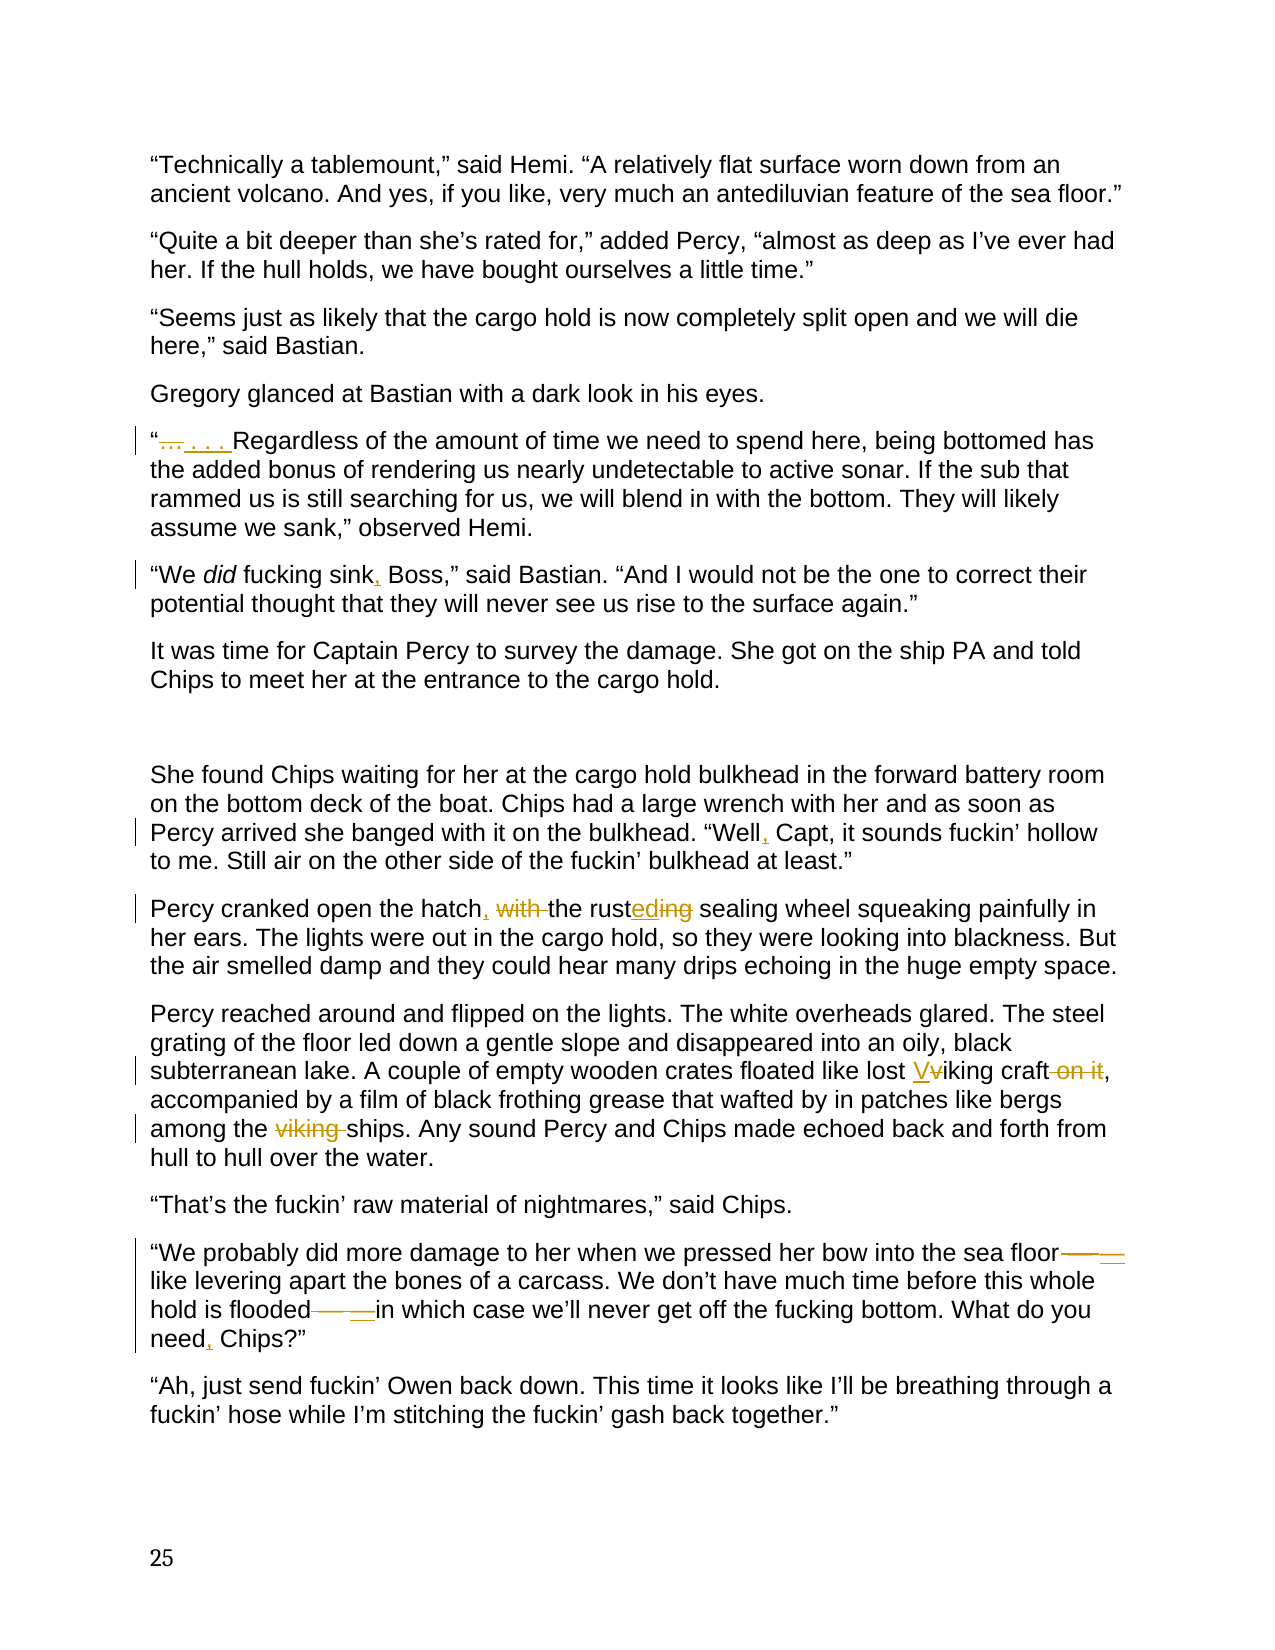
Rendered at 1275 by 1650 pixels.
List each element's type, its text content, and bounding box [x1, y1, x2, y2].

text “Technically a tablemount,” said Hemi. “A relatively flat surface worn down from an ancient volcano. And yes, if you like, very much an antediluvian feature of the sea floor.” [150, 150, 1125, 207]
text “ . . . Regardless of the amount of time we need to spend here, being bottomed has the added bonus of rendering us nearly undetectable to active sonar. If the sub that rammed us is still searching for us, we will blend in with the bottom. They will likely assume we sank,” observed Hemi. [150, 426, 1125, 541]
text “That’s the fuckin’ raw material of nightmares,” said Chips. [150, 1190, 1125, 1219]
text It was time for Captain Percy to survey the damage. She got on the ship PA and told Chips to meet her at the entrance to the cargo hold. [150, 636, 1125, 694]
text Percy reached around and flipped on the lights. The white overheads glared. The steel grating of the floor led down a gentle slope and disappeared into an oily, black subterranean lake. A couple of empty wooden crates floated like lost Viking craft, accompanied by a film of black frothing grease that wafted by in patches like bergs among the ships. Any sound Percy and Chips made echoed back and forth from hull to hull over the water. [150, 999, 1125, 1171]
text “We did fucking sink, Boss,” said Bastian. “And I would not be the one to correct their potential thought that they will never see us rise to the surface again.” [150, 560, 1125, 617]
text Gregory glanced at Bastian with a dark look in his eyes. [150, 379, 1125, 407]
text “We probably did more damage to her when we pressed her bow into the sea floor—like levering apart the bones of a carcass. We don’t have much time before this whole hold is flooded—in which case we’ll never get off the fucking bottom. What do you need, Chips?” [150, 1237, 1125, 1352]
text “Quite a bit deeper than she’s rated for,” added Percy, “almost as deep as I’ve ever had her. If the hull holds, we have bought ourselves a little time.” [150, 226, 1125, 284]
text “Seems just as likely that the cargo hold is now completely split open and we will die here,” said Bastian. [150, 302, 1125, 360]
text Percy cranked open the hatch, the rusted sealing wheel squeaking painfully in her ears. The lights were out in the cargo hold, so they were looking into blackness. But the air smelled damp and they could hear many drips echoing in the huge empty space. [150, 894, 1125, 980]
text “Ah, just send fuckin’ Owen back down. This time it looks like I’ll be breathing through a fuckin’ hose while I’m stitching the fuckin’ gash back together.” [150, 1371, 1125, 1429]
text She found Chips waiting for her at the cargo hold bulkhead in the forward battery room on the bottom deck of the boat. Chips had a large wrench with her and as soon as Percy arrived she banged with it on the bulkhead. “Well, Capt, it sounds fuckin’ hollow to me. Still air on the other side of the fuckin’ bulkhead at least.” [150, 760, 1125, 875]
